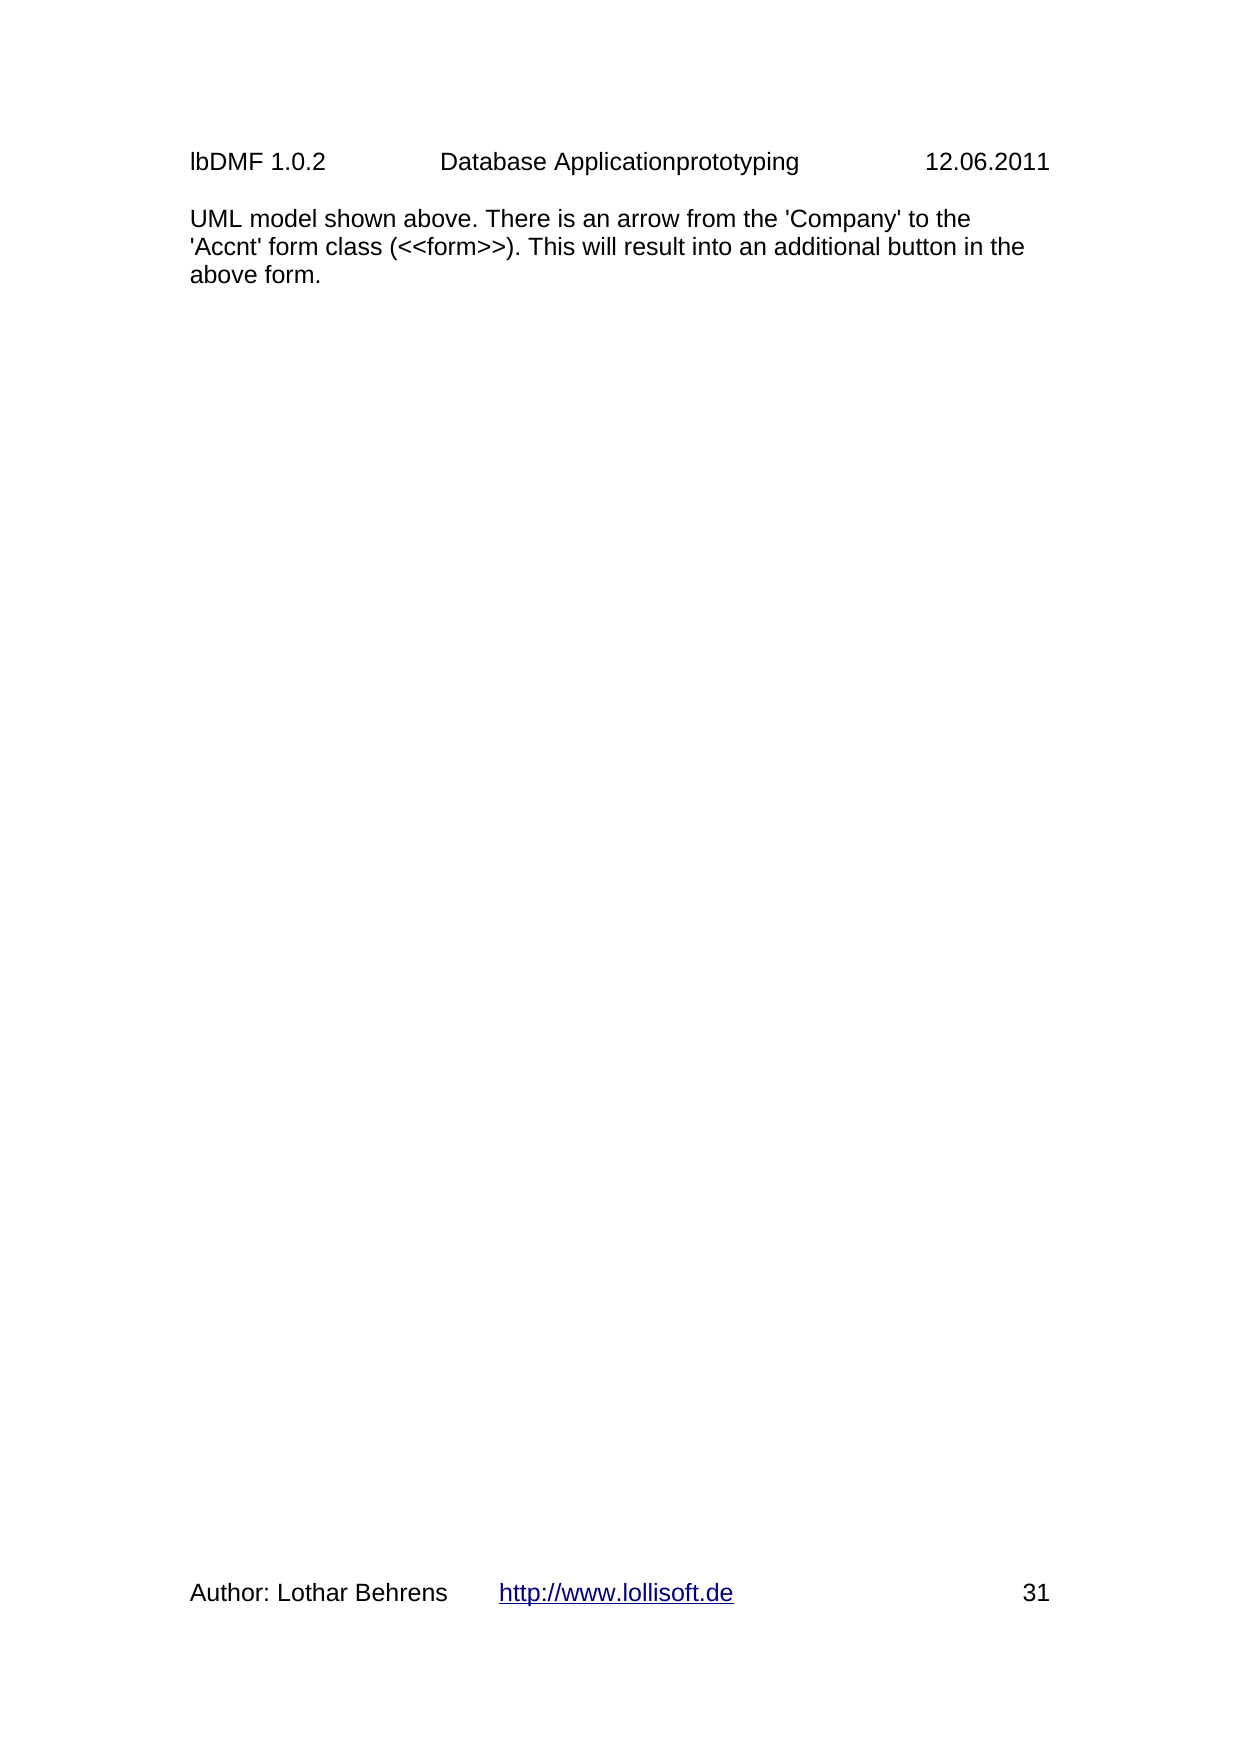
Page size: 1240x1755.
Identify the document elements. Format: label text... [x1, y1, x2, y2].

text UML model shown above. There is an arrow from the 'Company' to the 'Accnt' form class (<<form>>). This will result into an additional button in the above form. [189, 205, 1050, 289]
